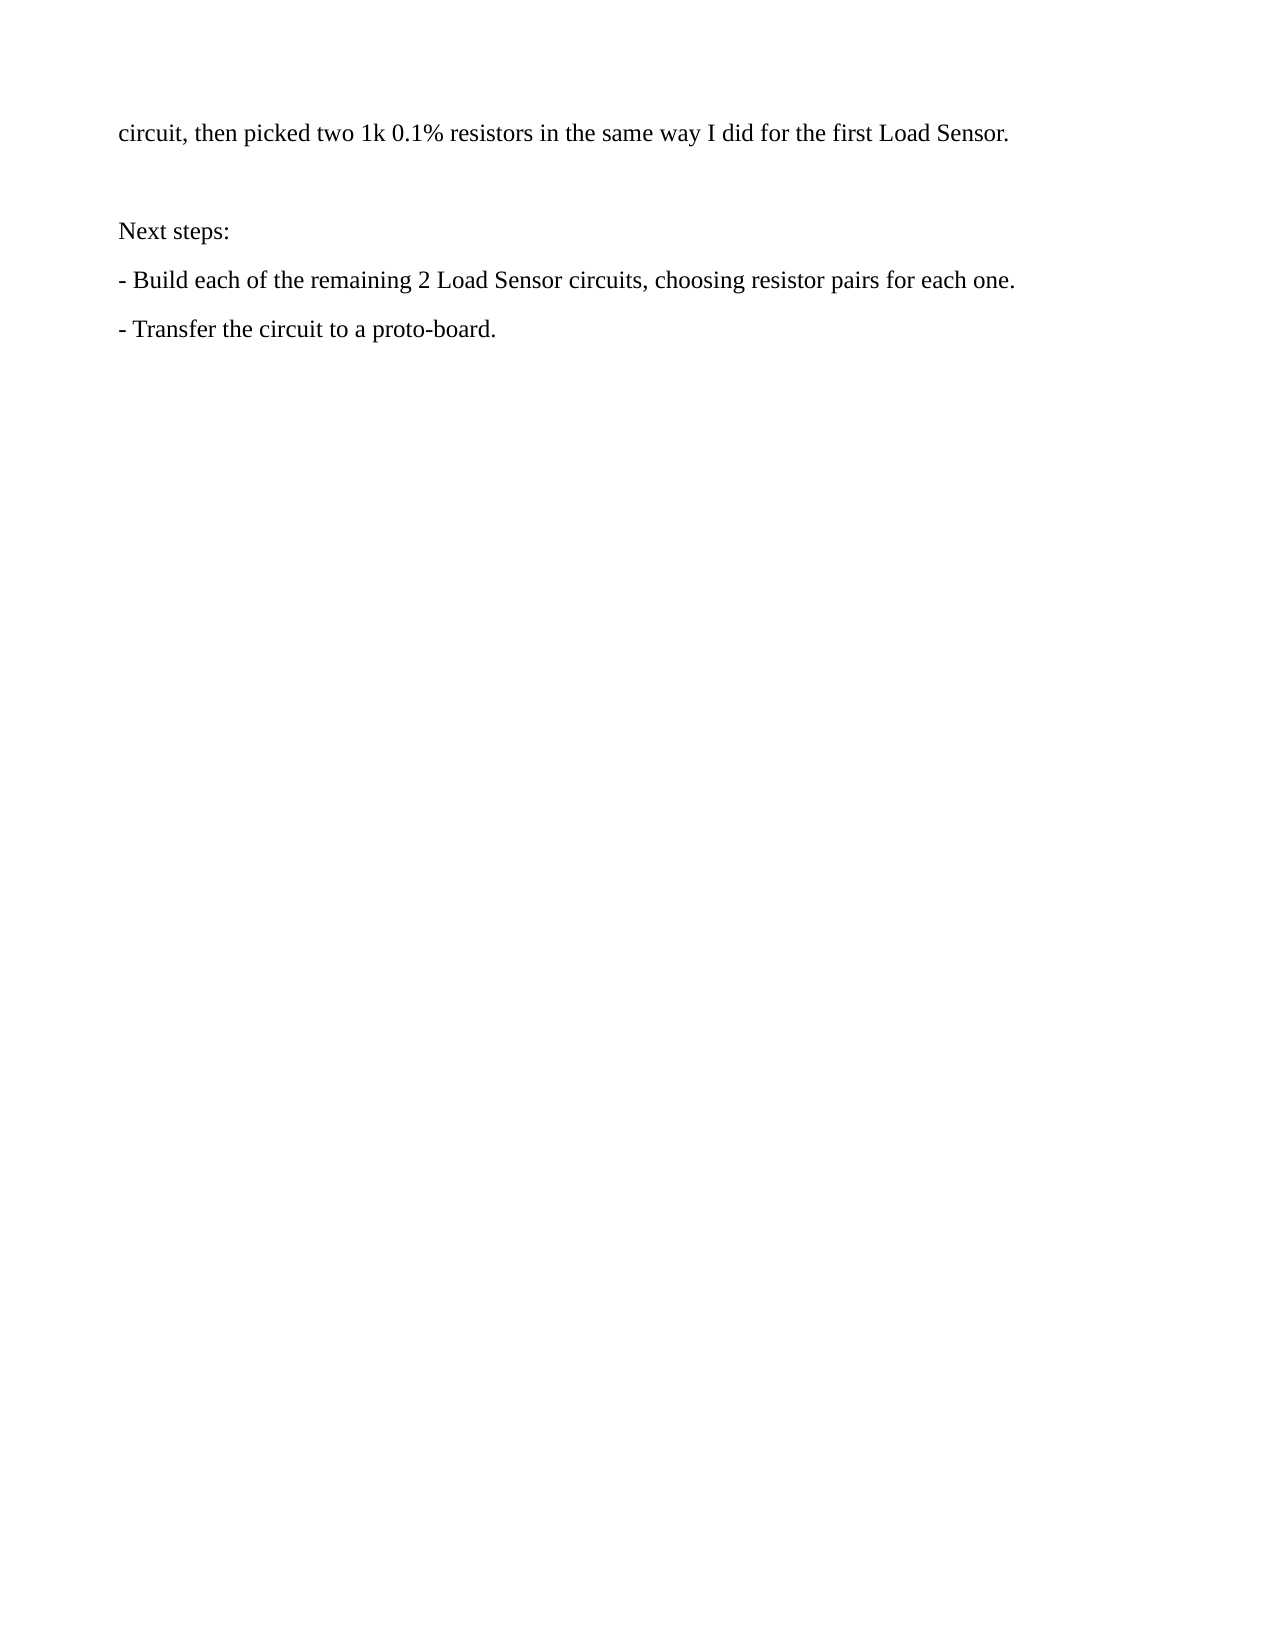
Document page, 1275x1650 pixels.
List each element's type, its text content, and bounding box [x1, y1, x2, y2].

text Next steps: [118, 216, 1157, 245]
text - Transfer the circuit to a proto-board. [118, 314, 1157, 343]
text - Build each of the remaining 2 Load Sensor circuits, choosing resistor pairs for each one. [118, 265, 1157, 294]
text circuit, then picked two 1k 0.1% resistors in the same way I did for the first Load Sensor. [118, 118, 1157, 147]
